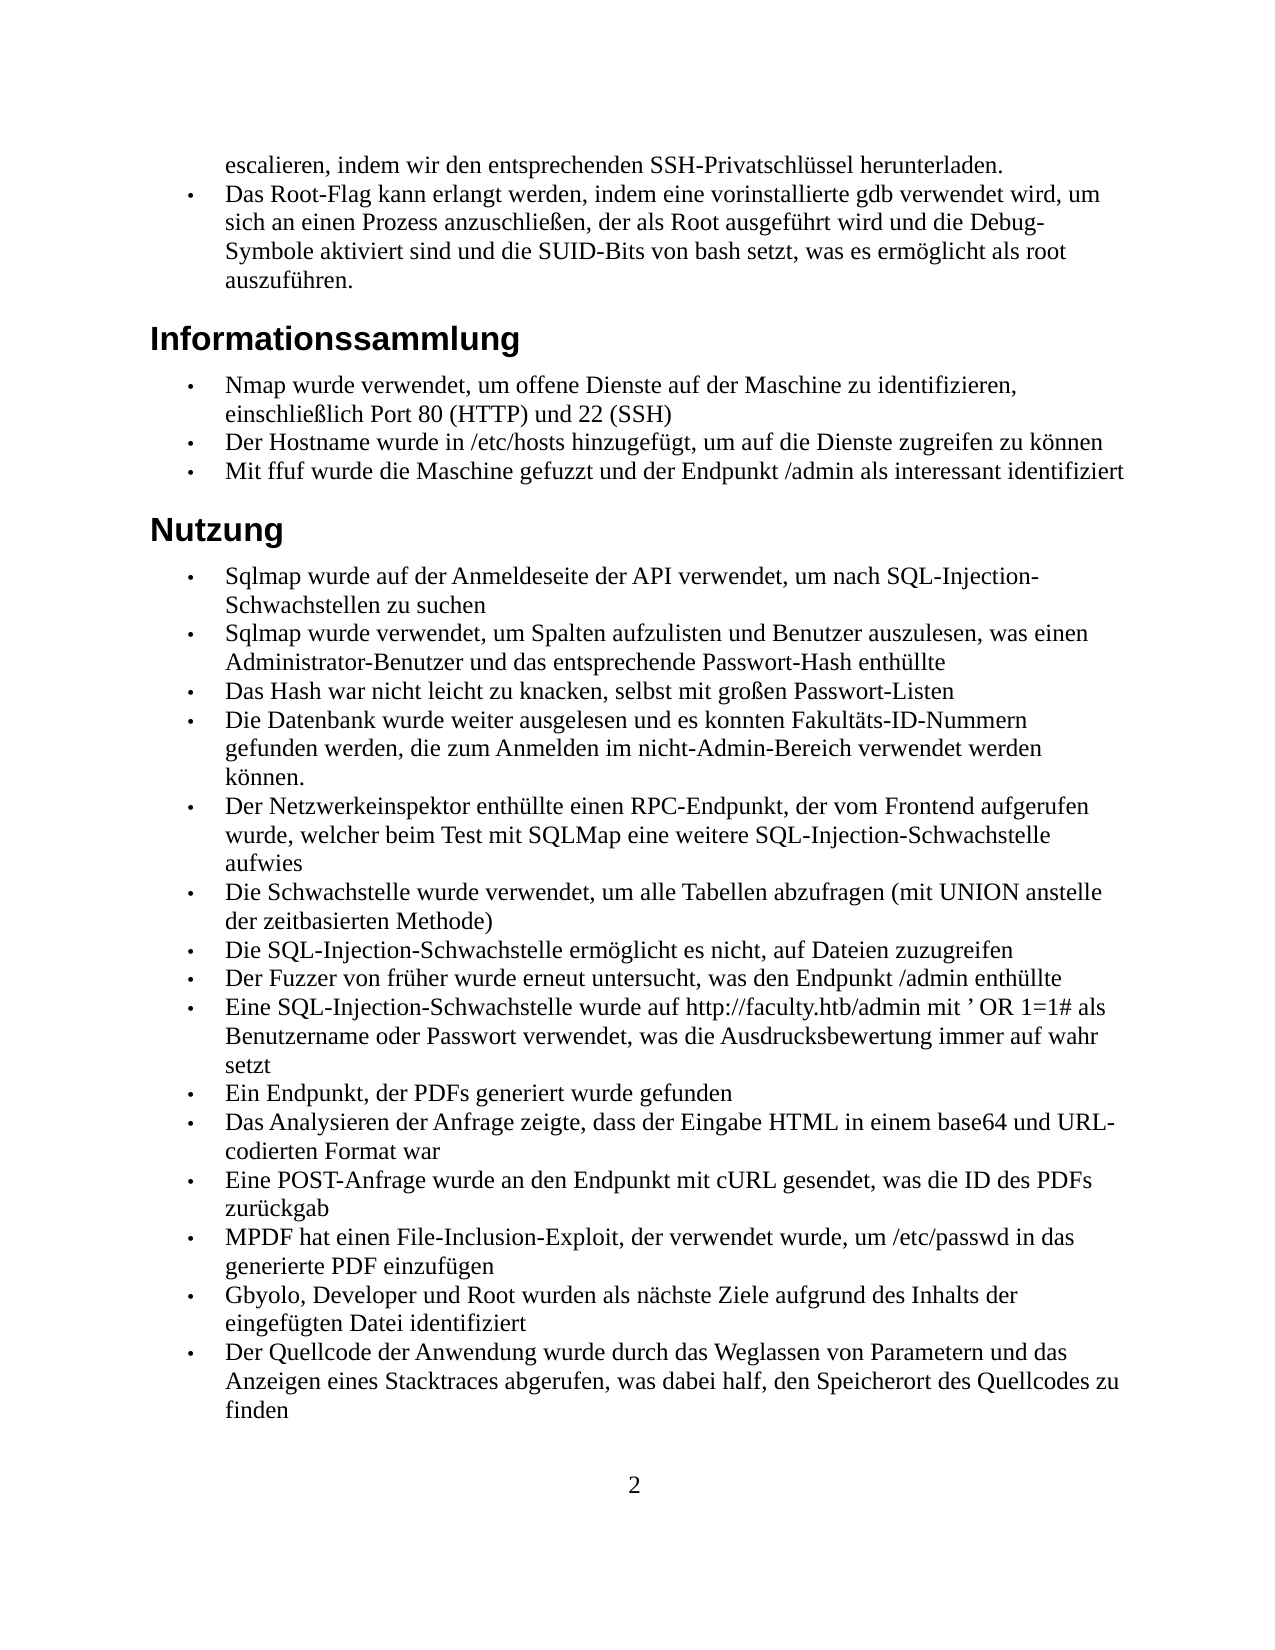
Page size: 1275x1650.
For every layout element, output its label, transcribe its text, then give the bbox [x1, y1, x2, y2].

subtitle Informationssammlung [150, 319, 1125, 357]
list Der Netzwerkeinspektor enthüllte einen RPC-Endpunkt, der vom Frontend aufgerufen wurde, welcher beim Test mit SQLMap eine weitere SQL-Injection-Schwachstelle aufwies [187, 791, 1125, 877]
list Sqlmap wurde verwendet, um Spalten aufzulisten und Benutzer auszulesen, was einen Administrator-Benutzer und das entsprechende Passwort-Hash enthüllte [187, 618, 1125, 676]
list Die SQL-Injection-Schwachstelle ermöglicht es nicht, auf Dateien zuzugreifen [187, 935, 1125, 963]
list Mit ffuf wurde die Maschine gefuzzt und der Endpunkt /admin als interessant identifiziert [187, 456, 1125, 485]
list Das Root-Flag kann erlangt werden, indem eine vorinstallierte gdb verwendet wird, um sich an einen Prozess anzuschließen, der als Root ausgeführt wird und die Debug-Symbole aktiviert sind und die SUID-Bits von bash setzt, was es ermöglicht als root auszuführen. [187, 179, 1125, 294]
list Der Hostname wurde in /etc/hosts hinzugefügt, um auf die Dienste zugreifen zu können [187, 427, 1125, 456]
list Nmap wurde verwendet, um offene Dienste auf der Maschine zu identifizieren, einschließlich Port 80 (HTTP) und 22 (SSH) [187, 370, 1125, 427]
subtitle Nutzung [150, 510, 1125, 548]
list Eine SQL-Injection-Schwachstelle wurde auf http://faculty.htb/admin mit ’ OR 1=1# als Benutzername oder Passwort verwendet, was die Ausdrucksbewertung immer auf wahr setzt [187, 992, 1125, 1078]
list Ein Endpunkt, der PDFs generiert wurde gefunden [187, 1078, 1125, 1107]
list Die Datenbank wurde weiter ausgelesen und es konnten Fakultäts-ID-Nummern gefunden werden, die zum Anmelden im nicht-Admin-Bereich verwendet werden können. [187, 705, 1125, 791]
list Gbyolo, Developer und Root wurden als nächste Ziele aufgrund des Inhalts der eingefügten Datei identifiziert [187, 1280, 1125, 1337]
list Das Analysieren der Anfrage zeigte, dass der Eingabe HTML in einem base64 und URL-codierten Format war [187, 1107, 1125, 1165]
list Die Schwachstelle wurde verwendet, um alle Tabellen abzufragen (mit UNION anstelle der zeitbasierten Methode) [187, 877, 1125, 935]
list escalieren, indem wir den entsprechenden SSH-Privatschlüssel herunterladen. [187, 150, 1125, 179]
list MPDF hat einen File-Inclusion-Exploit, der verwendet wurde, um /etc/passwd in das generierte PDF einzufügen [187, 1222, 1125, 1280]
list Eine POST-Anfrage wurde an den Endpunkt mit cURL gesendet, was die ID des PDFs zurückgab [187, 1165, 1125, 1222]
list Das Hash war nicht leicht zu knacken, selbst mit großen Passwort-Listen [187, 676, 1125, 705]
list Der Fuzzer von früher wurde erneut untersucht, was den Endpunkt /admin enthüllte [187, 963, 1125, 992]
list Sqlmap wurde auf der Anmeldeseite der API verwendet, um nach SQL-Injection-Schwachstellen zu suchen [187, 561, 1125, 618]
list Der Quellcode der Anwendung wurde durch das Weglassen von Parametern und das Anzeigen eines Stacktraces abgerufen, was dabei half, den Speicherort des Quellcodes zu finden [187, 1337, 1125, 1423]
